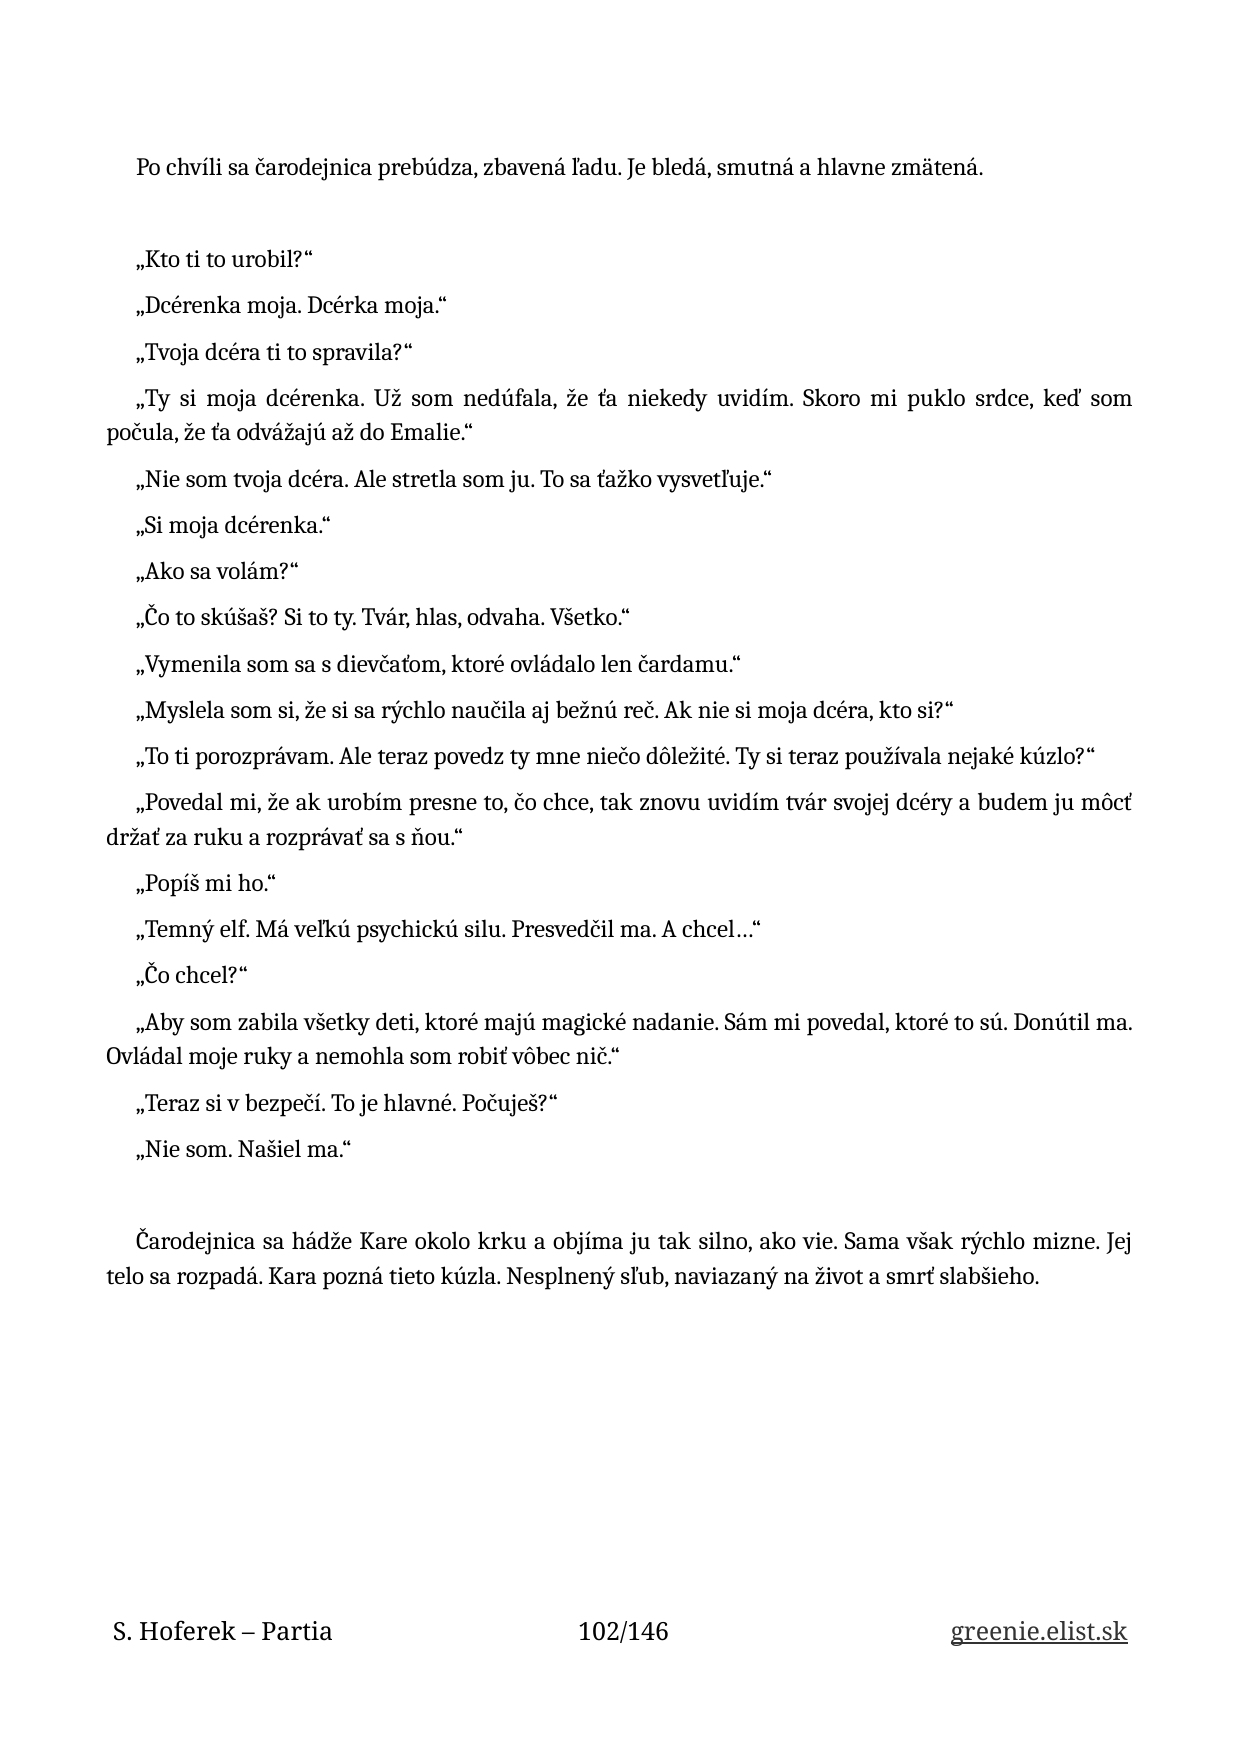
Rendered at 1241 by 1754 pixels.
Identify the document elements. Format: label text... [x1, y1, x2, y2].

text „Tvoja dcéra ti to spravila?“ [106, 337, 1134, 366]
text „Si moja dcérenka.“ [106, 511, 1134, 539]
text „Kto ti to urobil?“ [106, 245, 1134, 274]
text „Popíš mi ho.“ [106, 869, 1134, 898]
text „Čo chcel?“ [106, 961, 1134, 990]
text „Ako sa volám?“ [106, 557, 1134, 586]
text „Temný elf. Má veľkú psychickú silu. Presvedčil ma. A chcel…“ [106, 915, 1134, 944]
text Čarodejnica sa hádže Kare okolo krku a objíma ju tak silno, ako vie. Sama však rýchlo mizne. Jej telo sa rozpadá. Kara pozná tieto kúzla. Nesplnený sľub, naviazaný na život a smrť slabšieho. [106, 1227, 1134, 1290]
text „Aby som zabila všetky deti, ktoré majú magické nadanie. Sám mi povedal, ktoré to sú. Donútil ma. Ovládal moje ruky a nemohla som robiť vôbec nič.“ [106, 1008, 1134, 1071]
text „To ti porozprávam. Ale teraz povedz ty mne niečo dôležité. Ty si teraz používala nejaké kúzlo?“ [106, 742, 1134, 771]
text „Myslela som si, že si sa rýchlo naučila aj bežnú reč. Ak nie si moja dcéra, kto si?“ [106, 696, 1134, 724]
text „Nie som tvoja dcéra. Ale stretla som ju. To sa ťažko vysvetľuje.“ [106, 464, 1134, 493]
text „Teraz si v bezpečí. To je hlavné. Počuješ?“ [106, 1088, 1134, 1117]
text „Ty si moja dcérenka. Už som nedúfala, že ťa niekedy uvidím. Skoro mi puklo srdce, keď som počula, že ťa odvážajú až do Emalie.“ [106, 384, 1134, 447]
text „Dcérenka moja. Dcérka moja.“ [106, 291, 1134, 320]
text Po chvíli sa čarodejnica prebúdza, zbavená ľadu. Je bledá, smutná a hlavne zmätená. [106, 152, 1134, 181]
text „Čo to skúšaš? Si to ty. Tvár, hlas, odvaha. Všetko.“ [106, 603, 1134, 632]
text „Nie som. Našiel ma.“ [106, 1135, 1134, 1163]
text „Povedal mi, že ak urobím presne to, čo chce, tak znovu uvidím tvár svojej dcéry a budem ju môcť držať za ruku a rozprávať sa s ňou.“ [106, 788, 1134, 851]
text „Vymenila som sa s dievčaťom, ktoré ovládalo len čardamu.“ [106, 649, 1134, 678]
